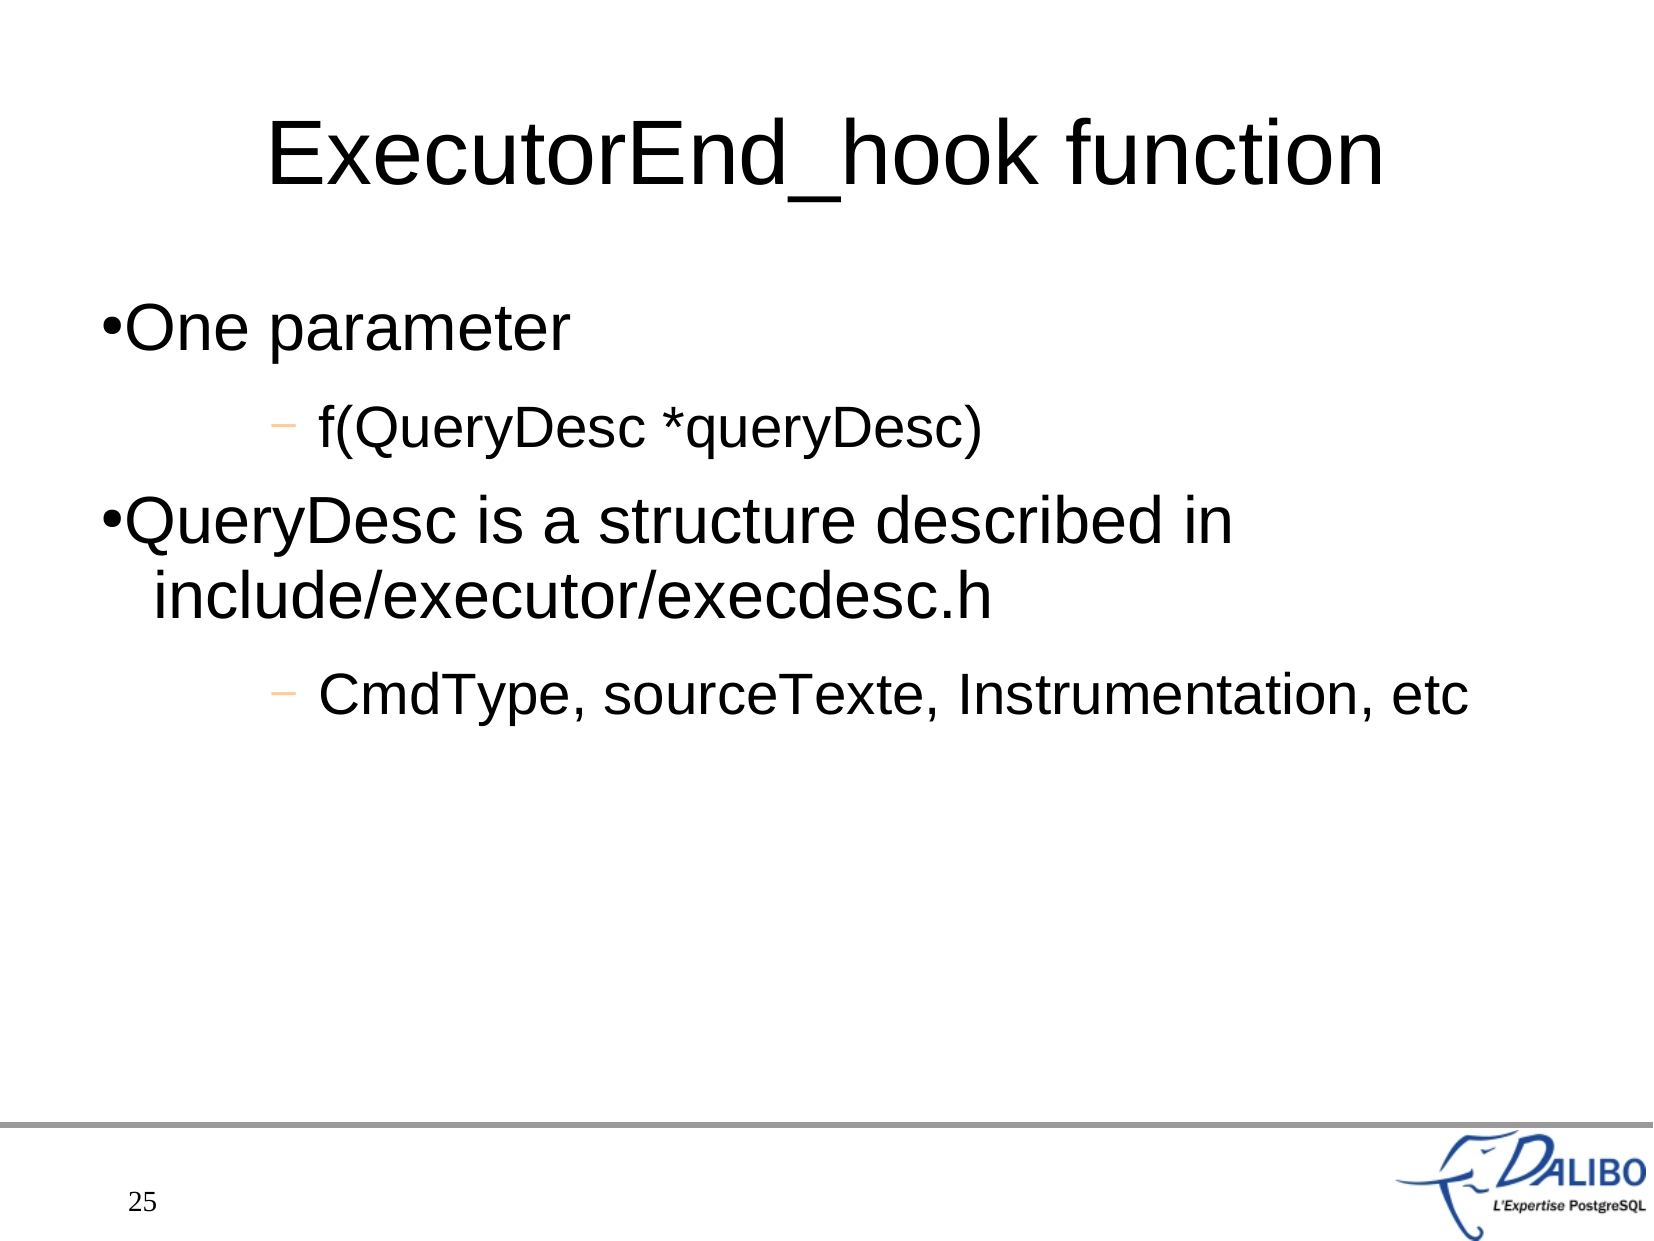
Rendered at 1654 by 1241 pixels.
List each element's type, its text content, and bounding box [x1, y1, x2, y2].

list One parameter f(QueryDesc *queryDesc) QueryDesc is a structure described in include/executor/execdesc.h CmdType, sourceTexte, Instrumentation, etc [82, 290, 1571, 1109]
picture [1395, 1130, 1646, 1241]
title ExecutorEnd_hook function [82, 49, 1571, 257]
